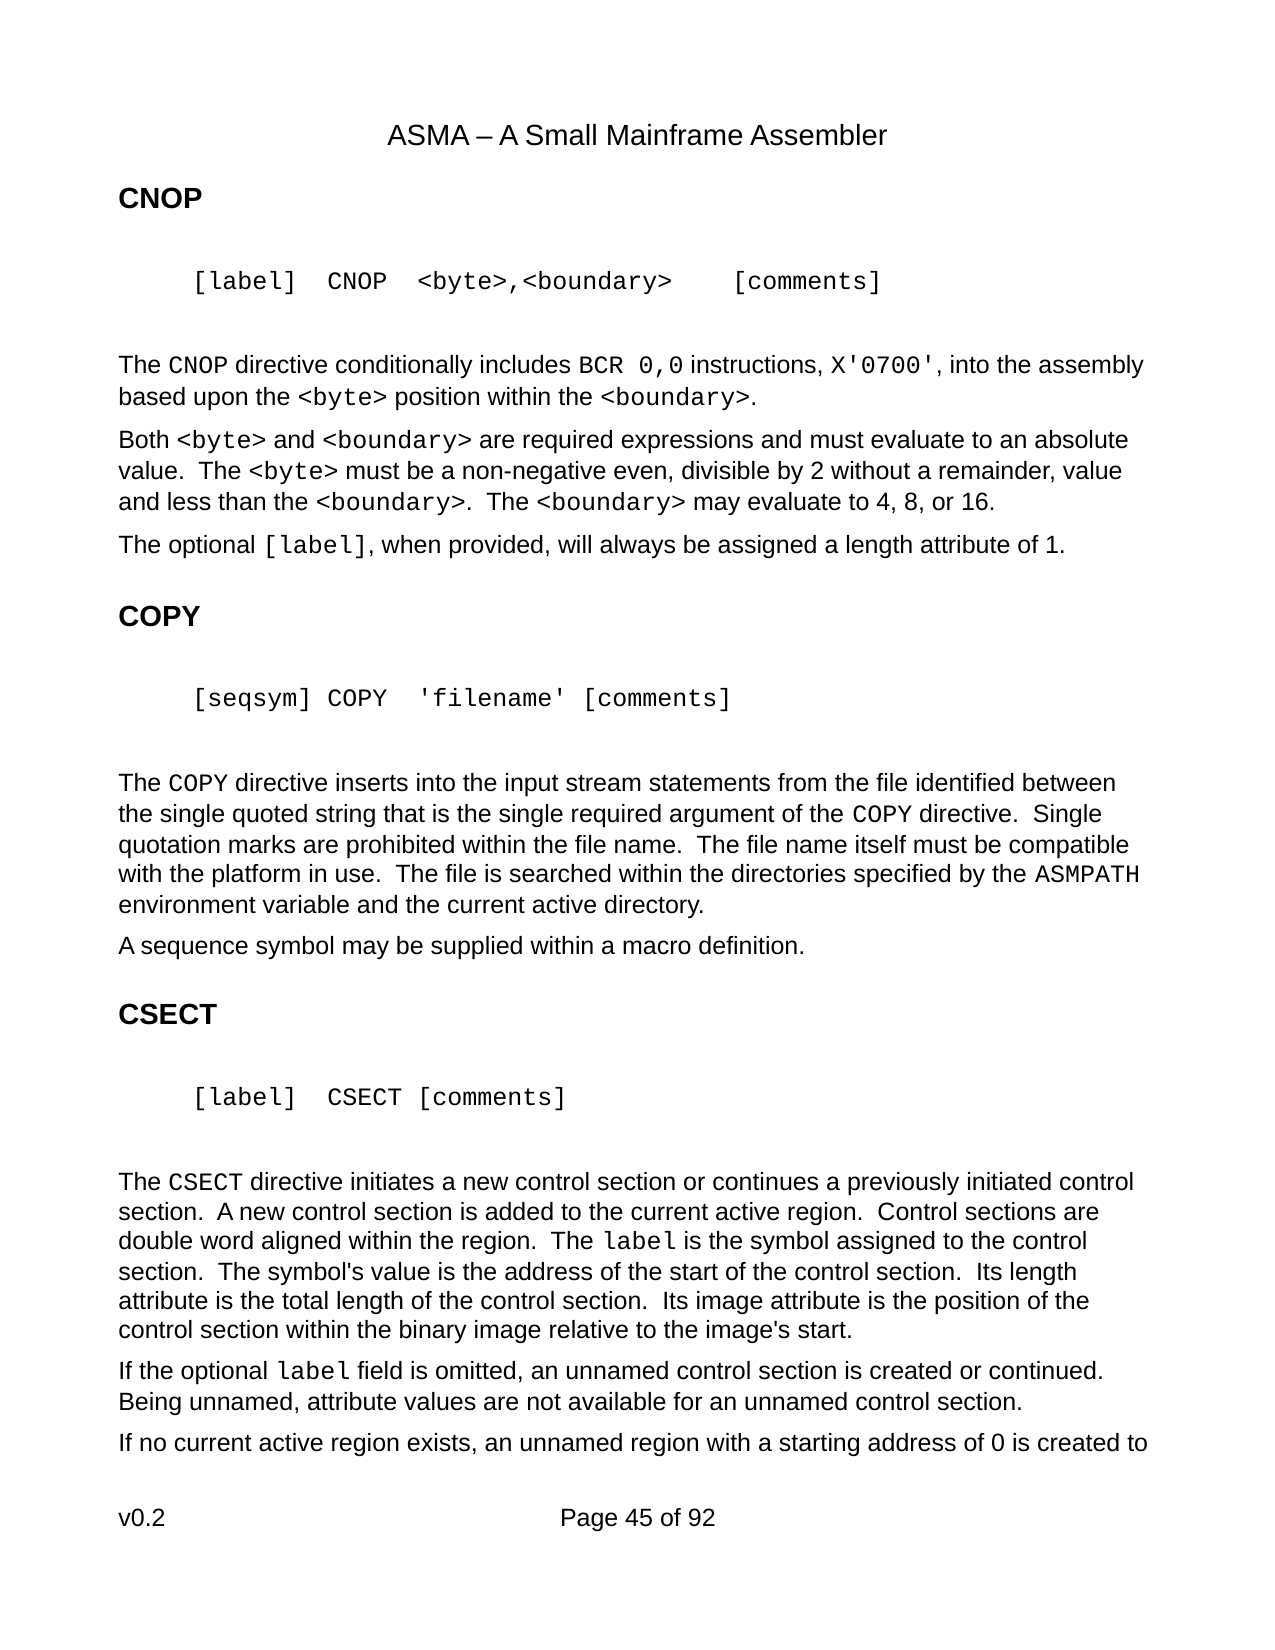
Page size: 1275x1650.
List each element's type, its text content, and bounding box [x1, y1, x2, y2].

subtitle CNOP [118, 181, 1157, 215]
text Both <byte> and <boundary> are required expressions and must evaluate to an absolute value. The <byte> must be a non-negative even, divisible by 2 without a remainder, value and less than the <boundary>. The <boundary> may evaluate to 4, 8, or 16. [118, 425, 1157, 518]
text If no current active region exists, an unnamed region with a starting address of 0 is created to [118, 1428, 1157, 1457]
text If the optional label field is omitted, an unnamed control section is created or continued. Being unnamed, attribute values are not available for an unnamed control section. [118, 1356, 1157, 1416]
text [label] CNOP <byte>,<boundary> [comments] [192, 268, 1157, 297]
text [label] CSECT [comments] [192, 1084, 1157, 1113]
text The COPY directive inserts into the input stream statements from the file identified between the single quoted string that is the single required argument of the COPY directive. Single quotation marks are prohibited within the file name. The file name itself must be compatible with the platform in use. The file is searched within the directories specified by the ASMPATH environment variable and the current active directory. [118, 768, 1157, 918]
subtitle COPY [118, 599, 1157, 632]
subtitle CSECT [118, 997, 1157, 1031]
text The optional [label], when provided, will always be assigned a length attribute of 1. [118, 530, 1157, 561]
text A sequence symbol may be supplied within a macro definition. [118, 931, 1157, 959]
text The CSECT directive initiates a new control section or continues a previously initiated control section. A new control section is added to the current active region. Control sections are double word aligned within the region. The label is the symbol assigned to the control section. The symbol's value is the address of the start of the control section. Its length attribute is the total length of the control section. Its image attribute is the position of the control section within the binary image relative to the image's start. [118, 1166, 1157, 1343]
text The CNOP directive conditionally includes BCR 0,0 instructions, X'0700', into the assembly based upon the <byte> position within the <boundary>. [118, 351, 1157, 412]
text [seqsym] COPY 'filename' [comments] [192, 686, 1157, 714]
